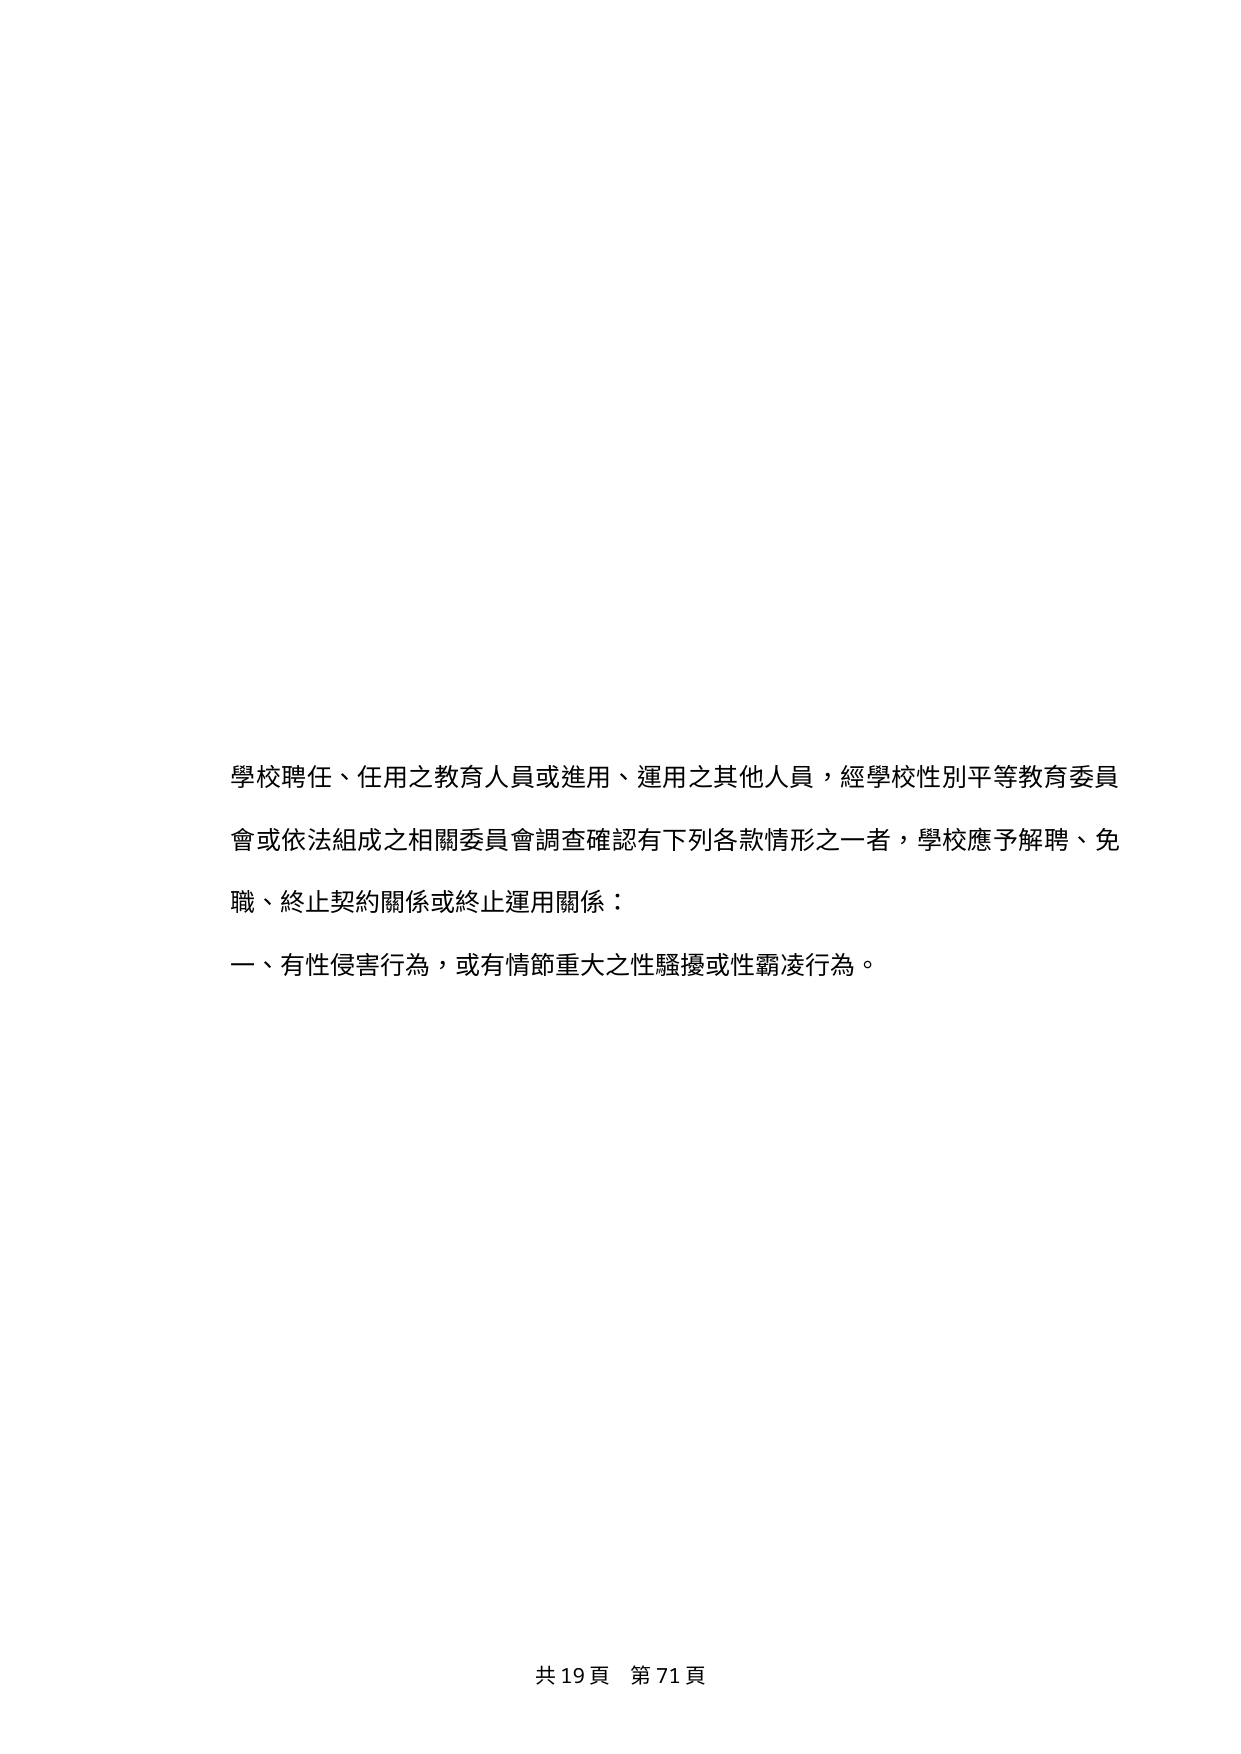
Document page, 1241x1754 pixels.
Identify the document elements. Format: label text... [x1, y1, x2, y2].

text 一、有性侵害行為，或有情節重大之性騷擾或性霸凌行為。 [231, 922, 1122, 984]
text 學校聘任、任用之教育人員或進用、運用之其他人員，經學校性別平等教育委員會或依法組成之相關委員會調查確認有下列各款情形之一者，學校應予解聘、免職、終止契約關係或終止運用關係： [231, 734, 1122, 922]
